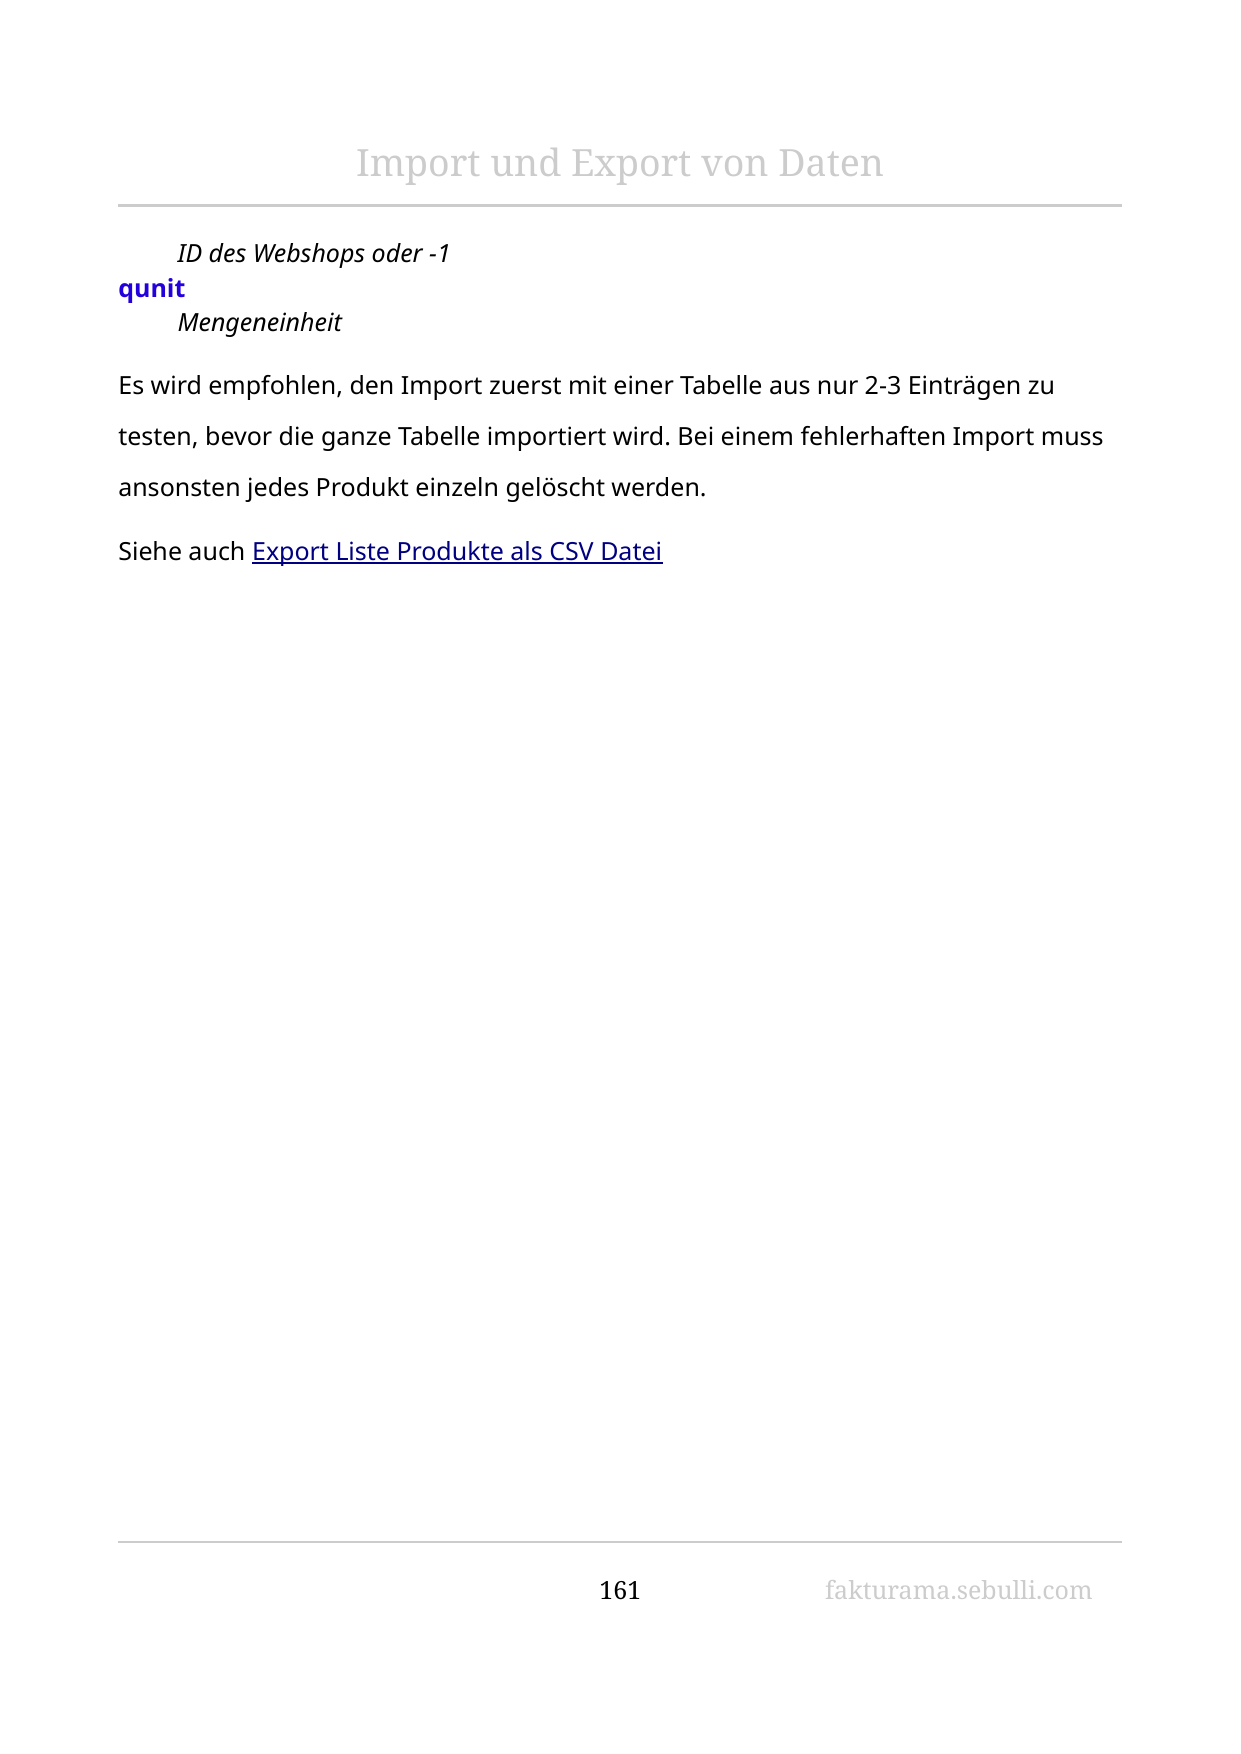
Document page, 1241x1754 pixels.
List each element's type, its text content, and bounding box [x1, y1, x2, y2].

subtitle qunit [118, 270, 1122, 304]
list ID des Webshops oder -1 [177, 236, 1122, 270]
text Es wird empfohlen, den Import zuerst mit einer Tabelle aus nur 2-3 Einträgen zu testen, bevor die ganze Tabelle importiert wird. Bei einem fehlerhaften Import muss ansonsten jedes Produkt einzeln gelöscht werden. [118, 368, 1122, 504]
text Siehe auch Export Liste Produkte als CSV Datei [118, 533, 1122, 567]
list Mengeneinheit [177, 304, 1122, 338]
